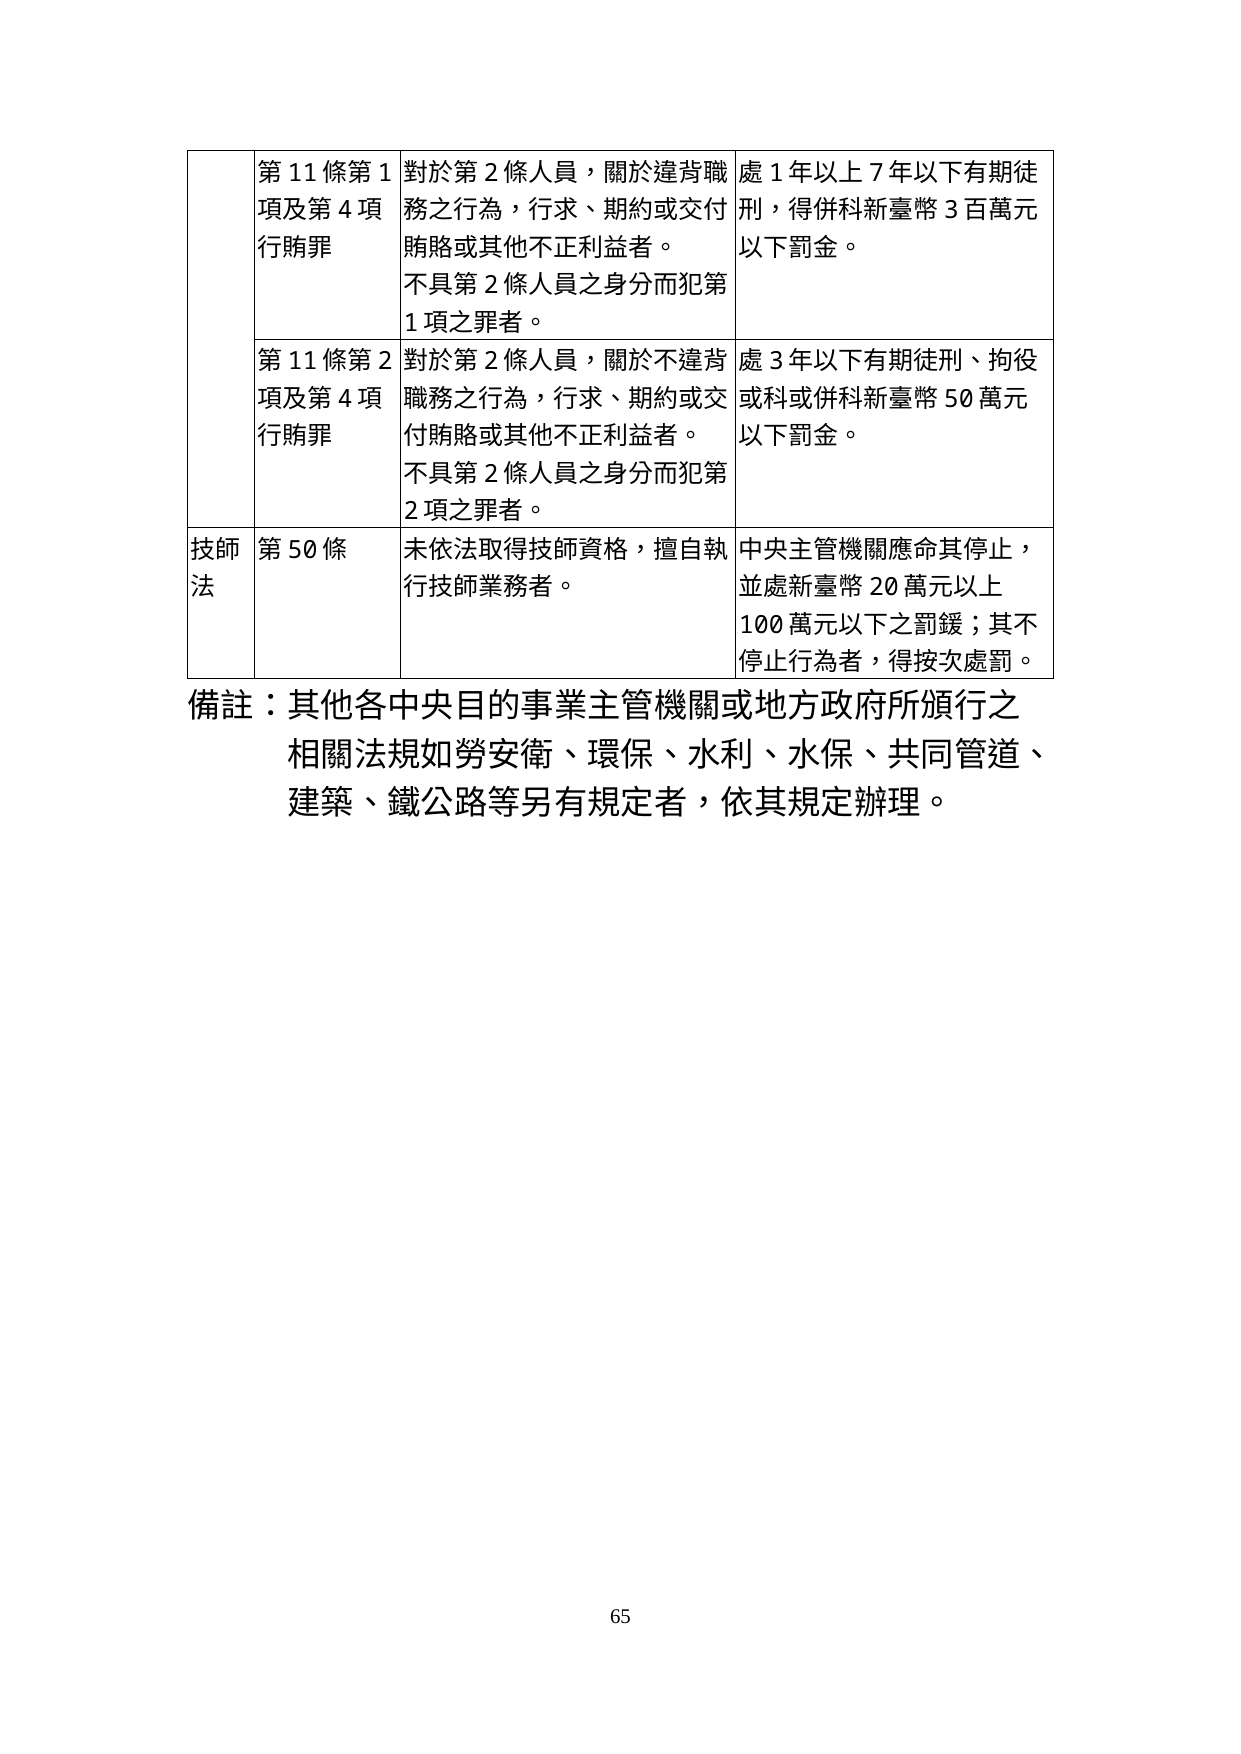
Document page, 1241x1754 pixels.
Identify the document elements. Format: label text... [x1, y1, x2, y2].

table_cell 處3年以下有期徒刑、拘役或科或併科新臺幣50萬元以下罰金。 [736, 340, 1053, 527]
table_cell 未依法取得技師資格，擅自執行技師業務者。 [401, 528, 735, 678]
table_cell 處1年以上7年以下有期徒刑，得併科新臺幣3百萬元以下罰金。 [736, 151, 1053, 338]
table_cell 第50條 [255, 528, 400, 678]
table_cell [188, 151, 254, 527]
table_cell 中央主管機關應命其停止，並處新臺幣20萬元以上100萬元以下之罰鍰；其不停止行為者，得按次處罰。 [736, 528, 1053, 678]
table_cell 第11條第1項及第4項 行賄罪 [255, 151, 400, 338]
table_cell 對於第2條人員，關於違背職務之行為，行求、期約或交付賄賂或其他不正利益者。 不具第2條人員之身分而犯第1項之罪者。 [401, 151, 735, 338]
table_cell 對於第2條人員，關於不違背職務之行為，行求、期約或交付賄賂或其他不正利益者。 不具第2條人員之身分而犯第2項之罪者。 [401, 340, 735, 527]
table_cell 技師法 [188, 528, 254, 678]
text 備註：其他各中央目的事業主管機關或地方政府所頒行之相關法規如勞安衛、環保、水利、水保、共同管道、建築、鐵公路等另有規定者，依其規定辦理。 [187, 679, 1053, 824]
table_cell 第11條第2項及第4項 行賄罪 [255, 340, 400, 527]
